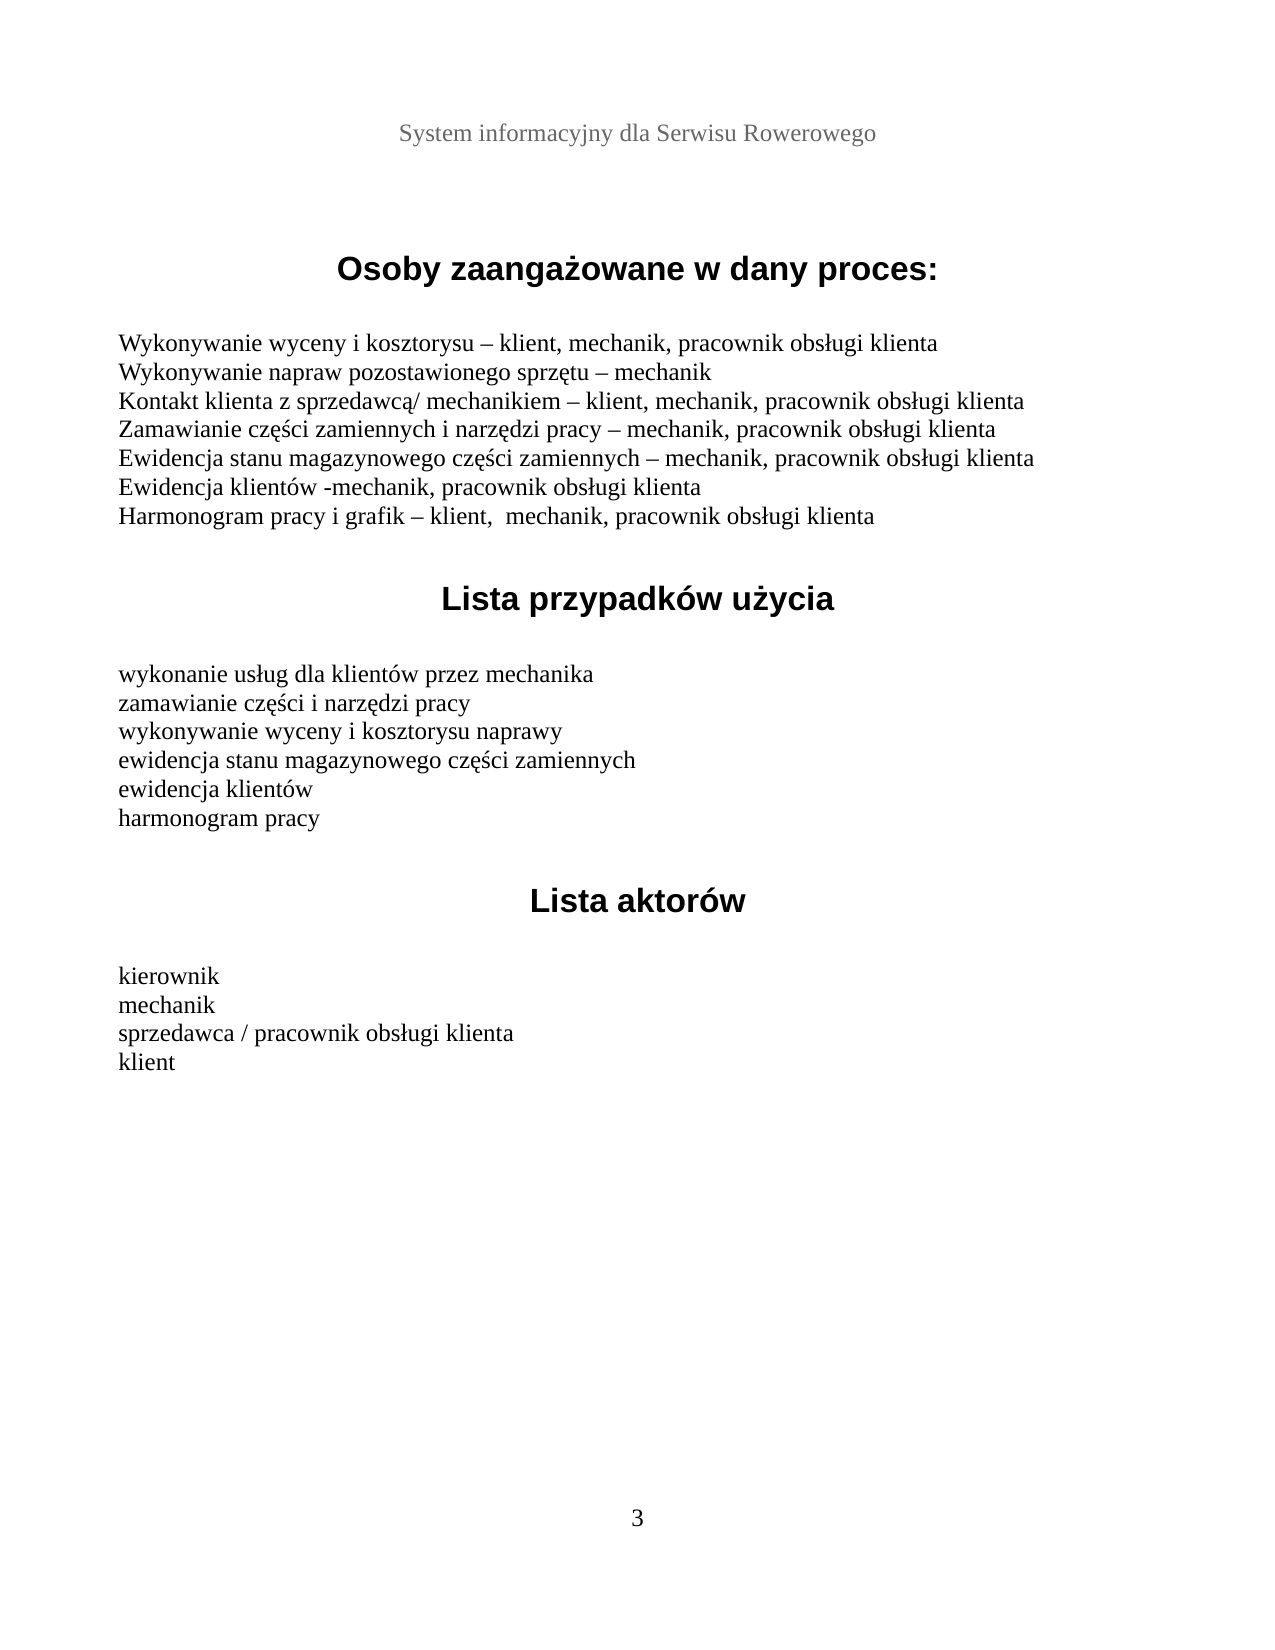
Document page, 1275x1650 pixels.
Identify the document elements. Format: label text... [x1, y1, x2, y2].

text sprzedawca / pracownik obsługi klienta [118, 1018, 1157, 1047]
text Wykonywanie wyceny i kosztorysu – klient, mechanik, pracownik obsługi klienta [118, 328, 1157, 357]
subtitle Lista aktorów [118, 881, 1157, 920]
text klient [118, 1047, 1157, 1076]
subtitle Osoby zaangażowane w dany proces: [118, 248, 1157, 287]
text wykonywanie wyceny i kosztorysu naprawy [118, 716, 1157, 745]
text Ewidencja klientów -mechanik, pracownik obsługi klienta [118, 472, 1157, 501]
text zamawianie części i narzędzi pracy [118, 688, 1157, 716]
subtitle Lista przypadków użycia [118, 579, 1157, 618]
text ewidencja klientów [118, 774, 1157, 803]
text kierownik [118, 961, 1157, 990]
text ewidencja stanu magazynowego części zamiennych [118, 745, 1157, 774]
text Wykonywanie napraw pozostawionego sprzętu – mechanik [118, 357, 1157, 386]
text Ewidencja stanu magazynowego części zamiennych – mechanik, pracownik obsługi klienta [118, 443, 1157, 472]
text harmonogram pracy [118, 803, 1157, 831]
text Harmonogram pracy i grafik – klient, mechanik, pracownik obsługi klienta [118, 501, 1157, 529]
text wykonanie usług dla klientów przez mechanika [118, 659, 1157, 688]
text Zamawianie części zamiennych i narzędzi pracy – mechanik, pracownik obsługi klienta [118, 414, 1157, 443]
text mechanik [118, 990, 1157, 1018]
text Kontakt klienta z sprzedawcą/ mechanikiem – klient, mechanik, pracownik obsługi klienta [118, 386, 1157, 414]
